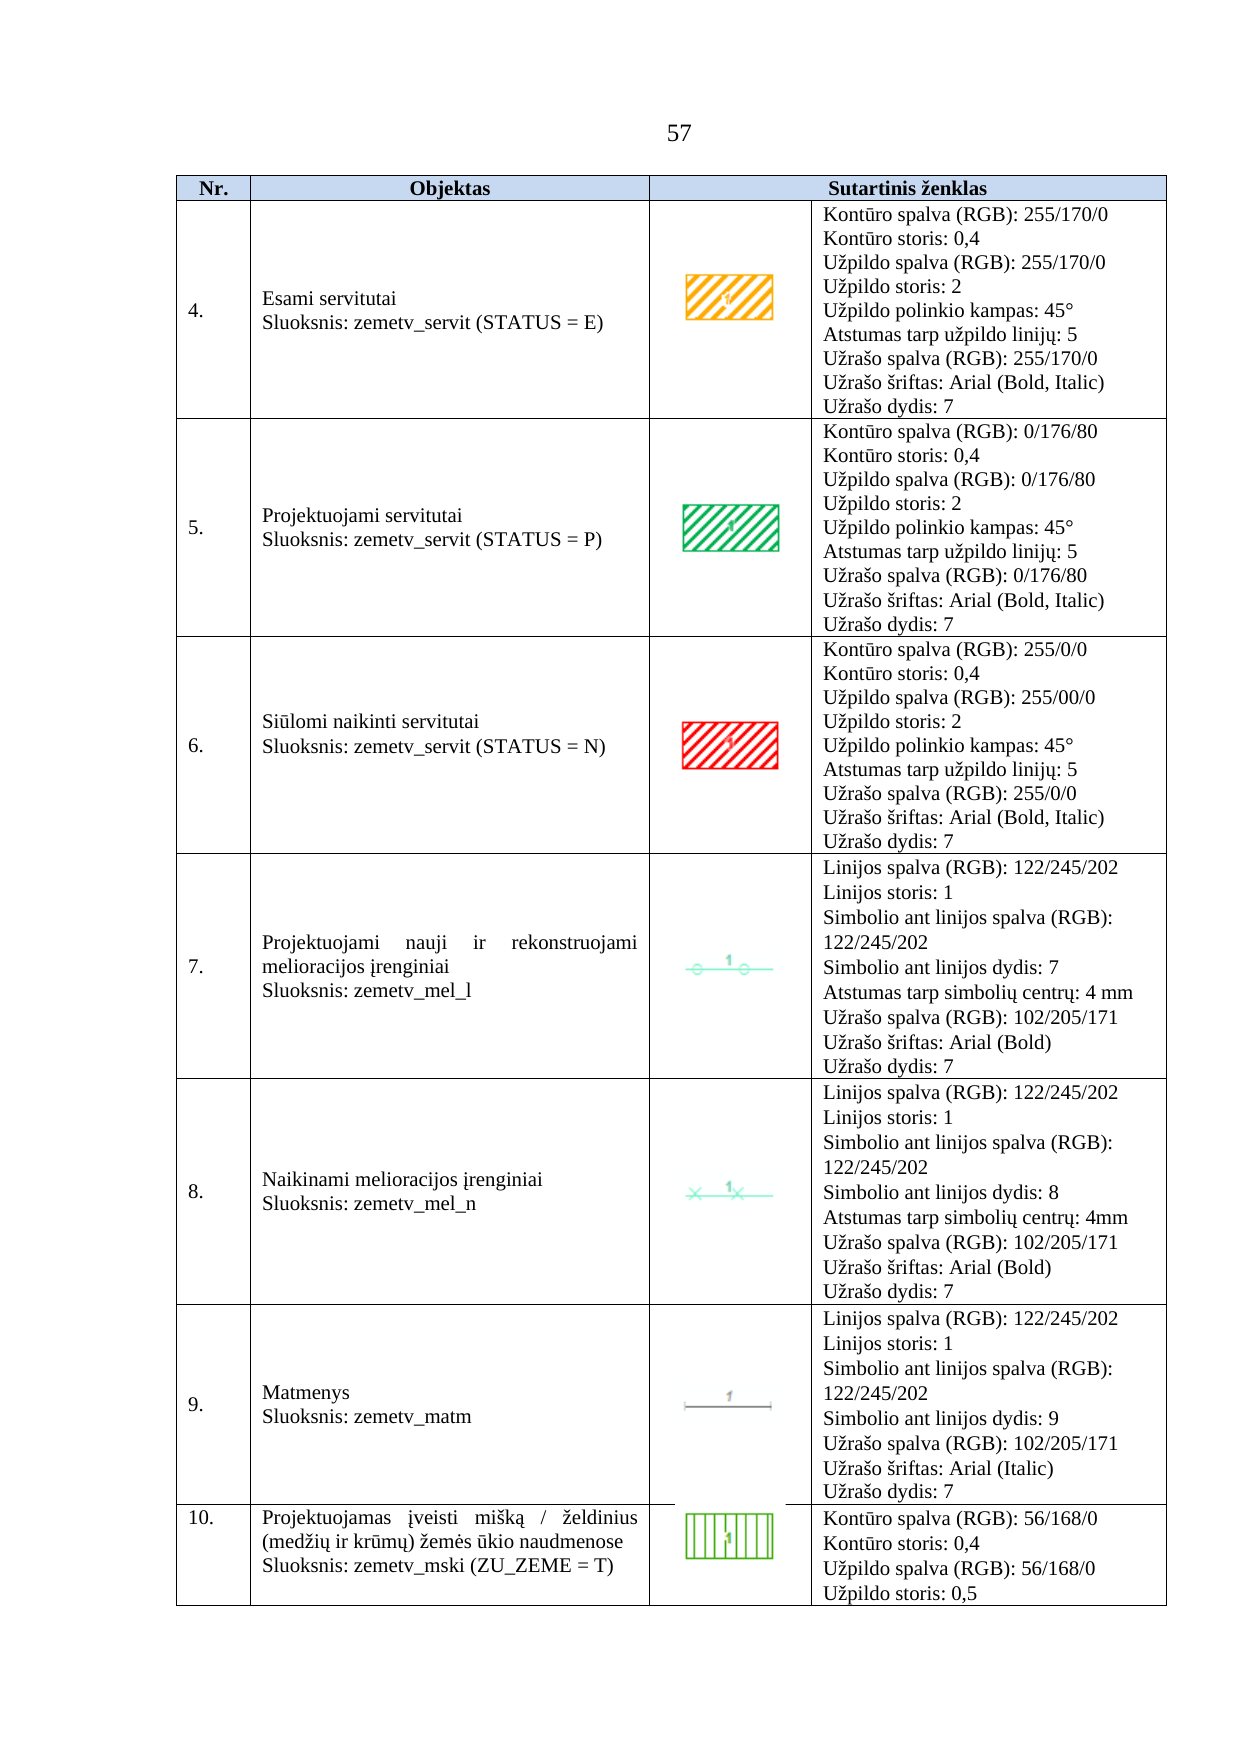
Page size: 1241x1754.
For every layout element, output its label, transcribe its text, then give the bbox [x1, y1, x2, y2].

table_cell 10. [177, 1505, 250, 1604]
table_cell [650, 419, 811, 636]
table_cell Projektuojami nauji ir rekonstruojami melioracijos įrenginiai Sluoksnis: zemetv_mel_l [251, 854, 649, 1078]
table_cell Kontūro spalva (RGB): 0/176/80 Kontūro storis: 0,4 Užpildo spalva (RGB): 0/176/80 Užpildo storis: 2 Užpildo polinkio kampas: 45° Atstumas tarp užpildo linijų: 5 Užrašo spalva (RGB): 0/176/80 Užrašo šriftas: Arial (Bold, Italic) Užrašo dydis: 7 [812, 419, 1166, 636]
table_cell Linijos spalva (RGB): 122/245/202 Linijos storis: 1 Simbolio ant linijos spalva (RGB): 122/245/202 Simbolio ant linijos dydis: 9 Užrašo spalva (RGB): 102/205/171 Užrašo šriftas: Arial (Italic) Užrašo dydis: 7 [812, 1305, 1166, 1503]
table_cell Kontūro spalva (RGB): 255/0/0 Kontūro storis: 0,4 Užpildo spalva (RGB): 255/00/0 Užpildo storis: 2 Užpildo polinkio kampas: 45° Atstumas tarp užpildo linijų: 5 Užrašo spalva (RGB): 255/0/0 Užrašo šriftas: Arial (Bold, Italic) Užrašo dydis: 7 [812, 637, 1166, 853]
table_cell Kontūro spalva (RGB): 56/168/0 Kontūro storis: 0,4 Užpildo spalva (RGB): 56/168/0 Užpildo storis: 0,5 [812, 1505, 1166, 1604]
table_cell Projektuojamas įveisti mišką / želdinius (medžių ir krūmų) žemės ūkio naudmenose Sluoksnis: zemetv_mski (ZU_ZEME = T) [251, 1505, 649, 1604]
table_header Sutartinis ženklas [650, 176, 1166, 200]
table_cell Naikinami melioracijos įrenginiai Sluoksnis: zemetv_mel_n [251, 1079, 649, 1303]
table_cell Esami servitutai Sluoksnis: zemetv_servit (STATUS = E) [251, 201, 649, 418]
table_cell Siūlomi naikinti servitutai Sluoksnis: zemetv_servit (STATUS = N) [251, 637, 649, 853]
table_cell [650, 201, 811, 418]
table_cell [650, 854, 811, 1078]
table_cell 6. [177, 637, 250, 853]
table_cell 8. [177, 1079, 250, 1303]
table_cell [650, 1305, 811, 1503]
table_cell 7. [177, 854, 250, 1078]
table_cell Matmenys Sluoksnis: zemetv_matm [251, 1305, 649, 1503]
table_header Nr. [177, 176, 250, 200]
table_cell [650, 1505, 811, 1604]
table_cell Linijos spalva (RGB): 122/245/202 Linijos storis: 1 Simbolio ant linijos spalva (RGB): 122/245/202 Simbolio ant linijos dydis: 7 Atstumas tarp simbolių centrų: 4 mm Užrašo spalva (RGB): 102/205/171 Užrašo šriftas: Arial (Bold) Užrašo dydis: 7 [812, 854, 1166, 1078]
table_cell 9. [177, 1305, 250, 1503]
table_cell 4. [177, 201, 250, 418]
table_cell Kontūro spalva (RGB): 255/170/0 Kontūro storis: 0,4 Užpildo spalva (RGB): 255/170/0 Užpildo storis: 2 Užpildo polinkio kampas: 45° Atstumas tarp užpildo linijų: 5 Užrašo spalva (RGB): 255/170/0 Užrašo šriftas: Arial (Bold, Italic) Užrašo dydis: 7 [812, 201, 1166, 418]
table_header Objektas [251, 176, 649, 200]
table_cell 5. [177, 419, 250, 636]
table_cell [650, 637, 811, 853]
table_cell Projektuojami servitutai Sluoksnis: zemetv_servit (STATUS = P) [251, 419, 649, 636]
table_cell Linijos spalva (RGB): 122/245/202 Linijos storis: 1 Simbolio ant linijos spalva (RGB): 122/245/202 Simbolio ant linijos dydis: 8 Atstumas tarp simbolių centrų: 4mm Užrašo spalva (RGB): 102/205/171 Užrašo šriftas: Arial (Bold) Užrašo dydis: 7 [812, 1079, 1166, 1303]
table_cell [650, 1079, 811, 1303]
